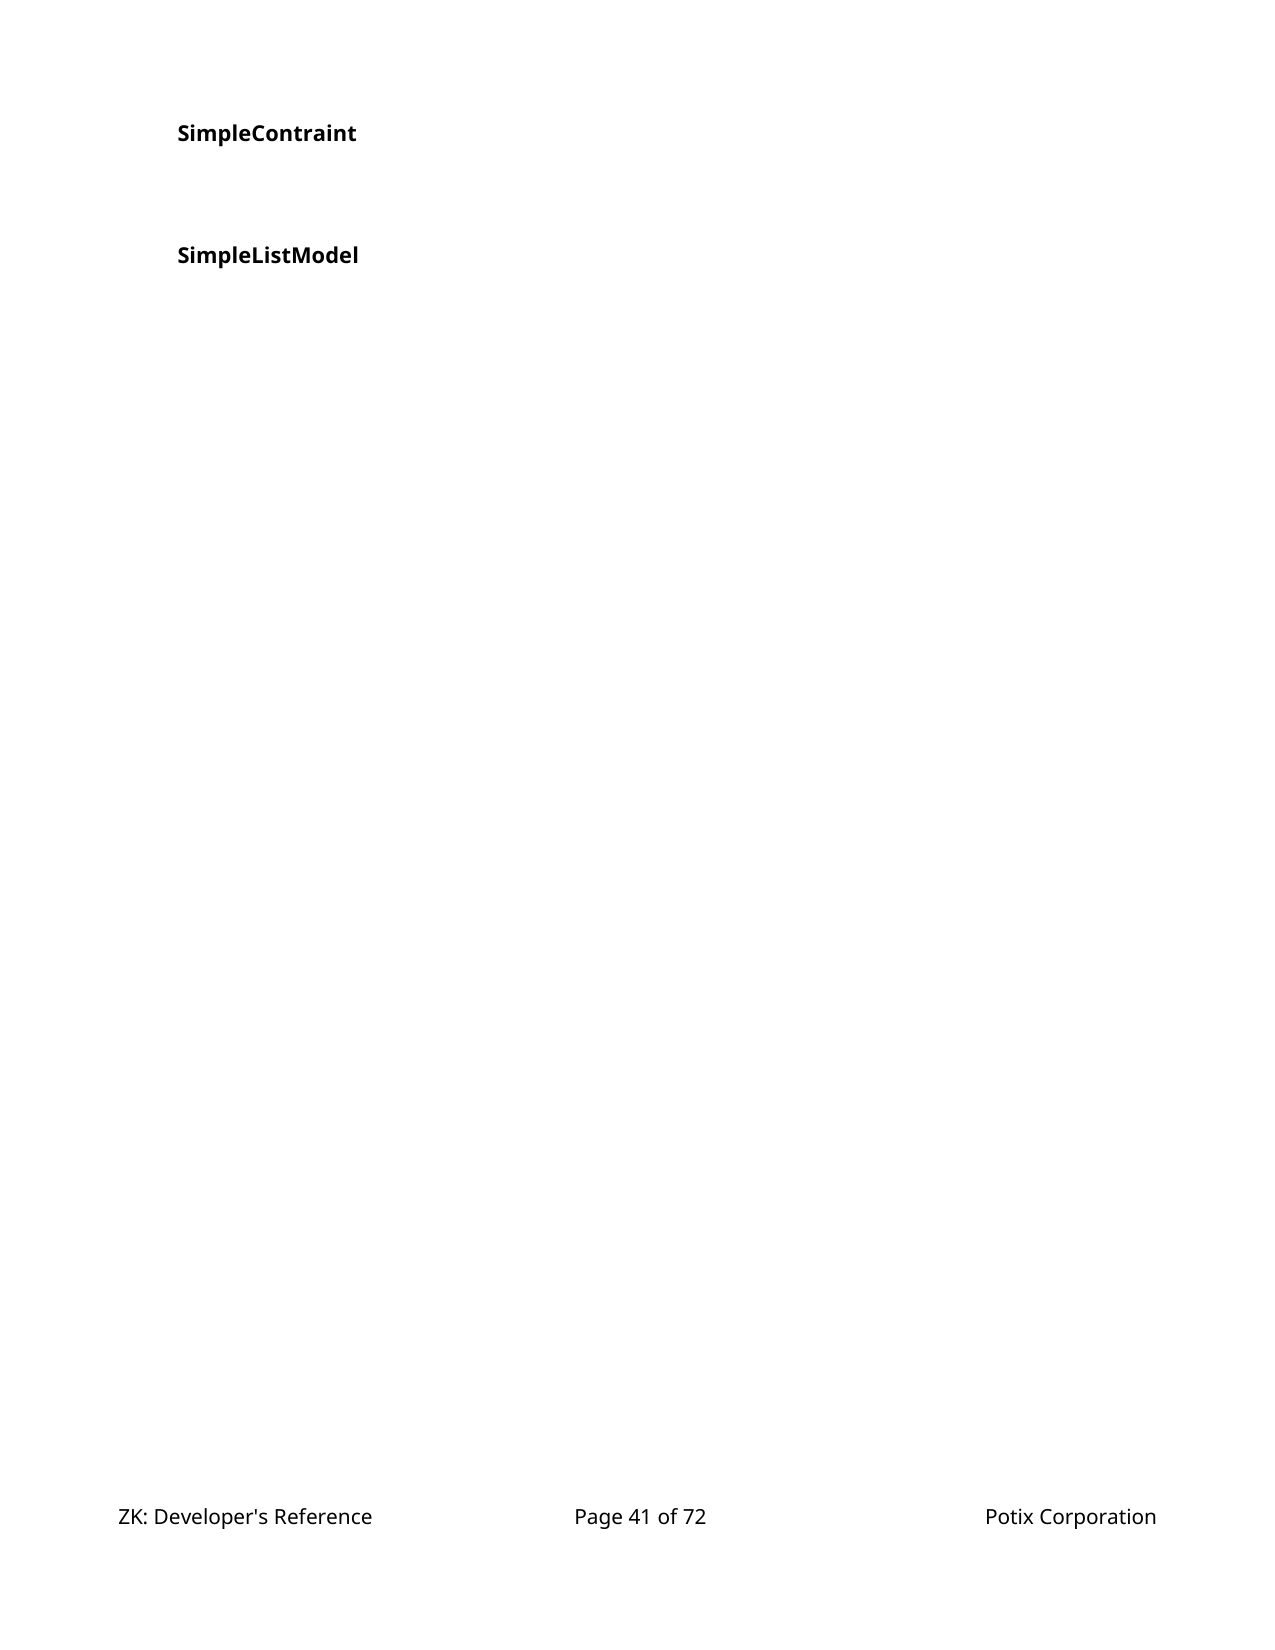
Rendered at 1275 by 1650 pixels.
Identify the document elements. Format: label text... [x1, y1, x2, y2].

subtitle SimpleContraint [177, 118, 1157, 148]
subtitle SimpleListModel [177, 239, 1157, 269]
